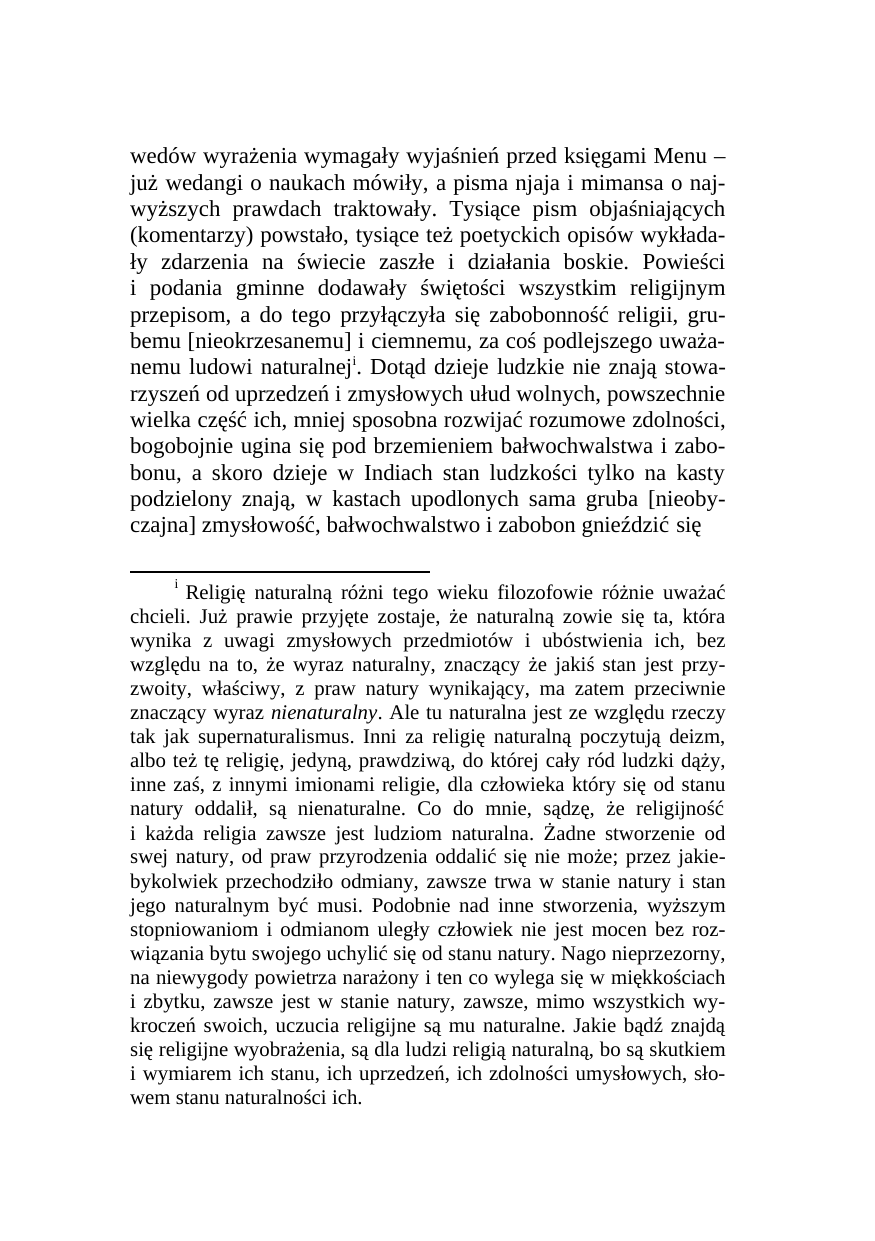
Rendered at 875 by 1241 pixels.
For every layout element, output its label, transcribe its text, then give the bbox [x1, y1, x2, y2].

text i Religię naturalną różni tego wieku filozofowie różnie uważać chcieli. Już prawie przyjęte zostaje, że naturalną zowie się ta, która wynika z uwagi zmysłowych przedmiotów i ubóstwienia ich, bez względu na to, że wyraz naturalny, znaczący że jakiś stan jest przy- zwoity, właściwy, z praw natury wynikający, ma zatem przeciwnie znaczący wyraz nienaturalny. Ale tu naturalna jest ze względu rzeczy tak jak supernaturalismus. Inni za religię naturalną poczytują deizm, albo też tę religię, jedyną, prawdziwą, do której cały ród ludzki dąży, inne zaś, z innymi imionami religie, dla człowieka który się od stanu natury oddalił, są nienaturalne. Co do mnie, sądzę, że religijność i każda religia zawsze jest ludziom naturalna. Żadne stworzenie od swej natury, od praw przyrodzenia oddalić się nie może; przez jakie- bykolwiek przechodziło odmiany, zawsze trwa w stanie natury i stan jego naturalnym być musi. Podobnie nad inne stworzenia, wyższym stopniowaniom i odmianom uległy człowiek nie jest mocen bez roz- wiązania bytu swojego uchylić się od stanu natury. Nago nieprzezorny, na niewygody powietrza narażony i ten co wylega się w miękkościach i zbytku, zawsze jest w stanie natury, zawsze, mimo wszystkich wy- kroczeń swoich, uczucia religijne są mu naturalne. Jakie bądź znajdą się religijne wyobrażenia, są dla ludzi religią naturalną, bo są skutkiem i wymiarem ich stanu, ich uprzedzeń, ich zdolności umysłowych, sło- wem stanu naturalności ich. [130, 571, 726, 1109]
text wedów wyrażenia wymagały wyjaśnień przed księgami Menu – już wedangi o naukach mówiły, a pisma njaja i mimansa o naj- wyższych prawdach traktowały. Tysiące pism objaśniających (komentarzy) powstało, tysiące też poetyckich opisów wykłada- ły zdarzenia na świecie zaszłe i działania boskie. Powieści i podania gminne dodawały świętości wszystkim religijnym przepisom, a do tego przyłączyła się zabobonność religii, gru- bemu [nieokrzesanemu] i ciemnemu, za coś podlejszego uważa- nemu ludowi naturalneji. Dotąd dzieje ludzkie nie znają stowa- rzyszeń od uprzedzeń i zmysłowych ułud wolnych, powszechnie wielka część ich, mniej sposobna rozwijać rozumowe zdolności, bogobojnie ugina się pod brzemieniem bałwochwalstwa i zabo- bonu, a skoro dzieje w Indiach stan ludzkości tylko na kasty podzielony znają, w kastach upodlonych sama gruba [nieoby- czajna] zmysłowość, bałwochwalstwo i zabobon gnieździć się [130, 142, 726, 538]
